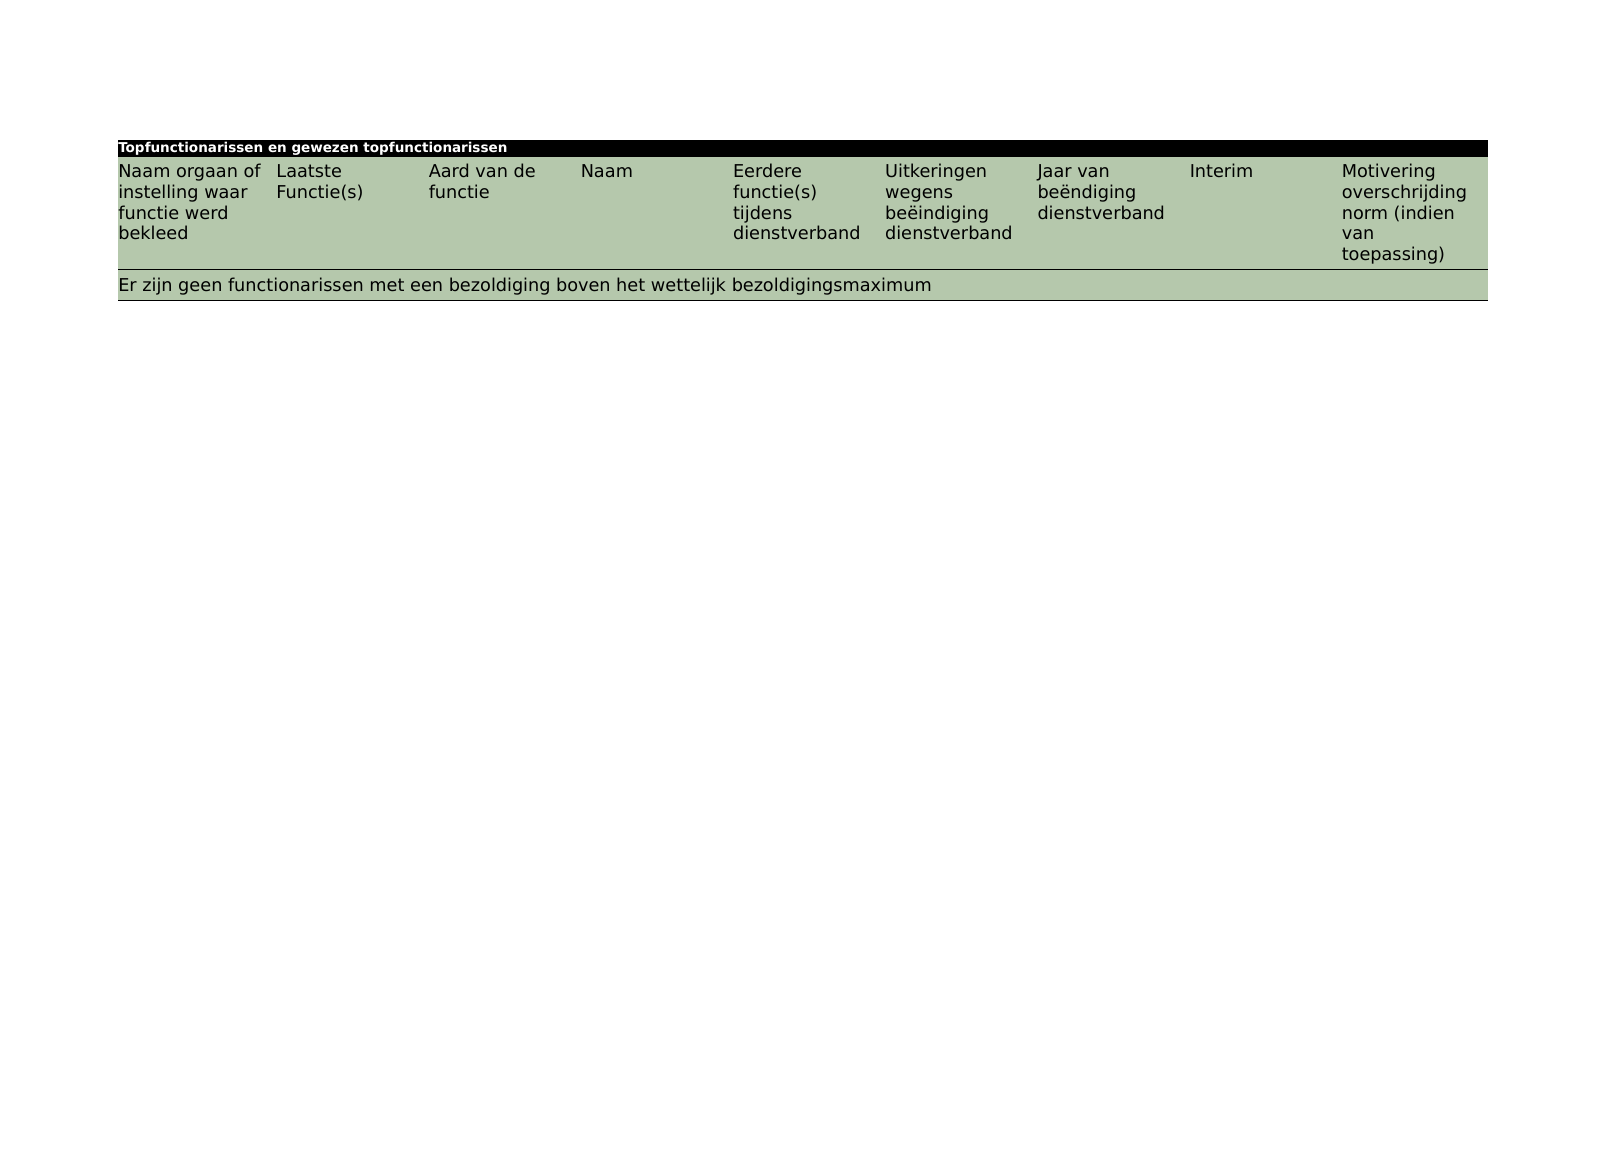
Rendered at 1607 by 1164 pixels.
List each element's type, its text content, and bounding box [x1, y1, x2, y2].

table_cell Jaar van beëndiging dienstverband [1031, 157, 1183, 269]
table_cell Laatste Functie(s) [270, 157, 422, 269]
table_cell Naam orgaan of instelling waar functie werd bekleed [118, 157, 270, 269]
table_cell Aard van de functie [423, 157, 575, 269]
table_header Topfunctionarissen en gewezen topfunctionarissen [118, 140, 1488, 156]
table_cell Motivering overschrijding norm (indien van toepassing) [1336, 157, 1488, 269]
table_cell Naam [575, 157, 727, 269]
table_cell Uitkeringen wegens beëindiging dienstverband [879, 157, 1031, 269]
table_cell Er zijn geen functionarissen met een bezoldiging boven het wettelijk bezoldigingsmaximum [118, 270, 1488, 300]
table_cell Eerdere functie(s) tijdens dienstverband [727, 157, 879, 269]
table_cell Interim [1184, 157, 1336, 269]
